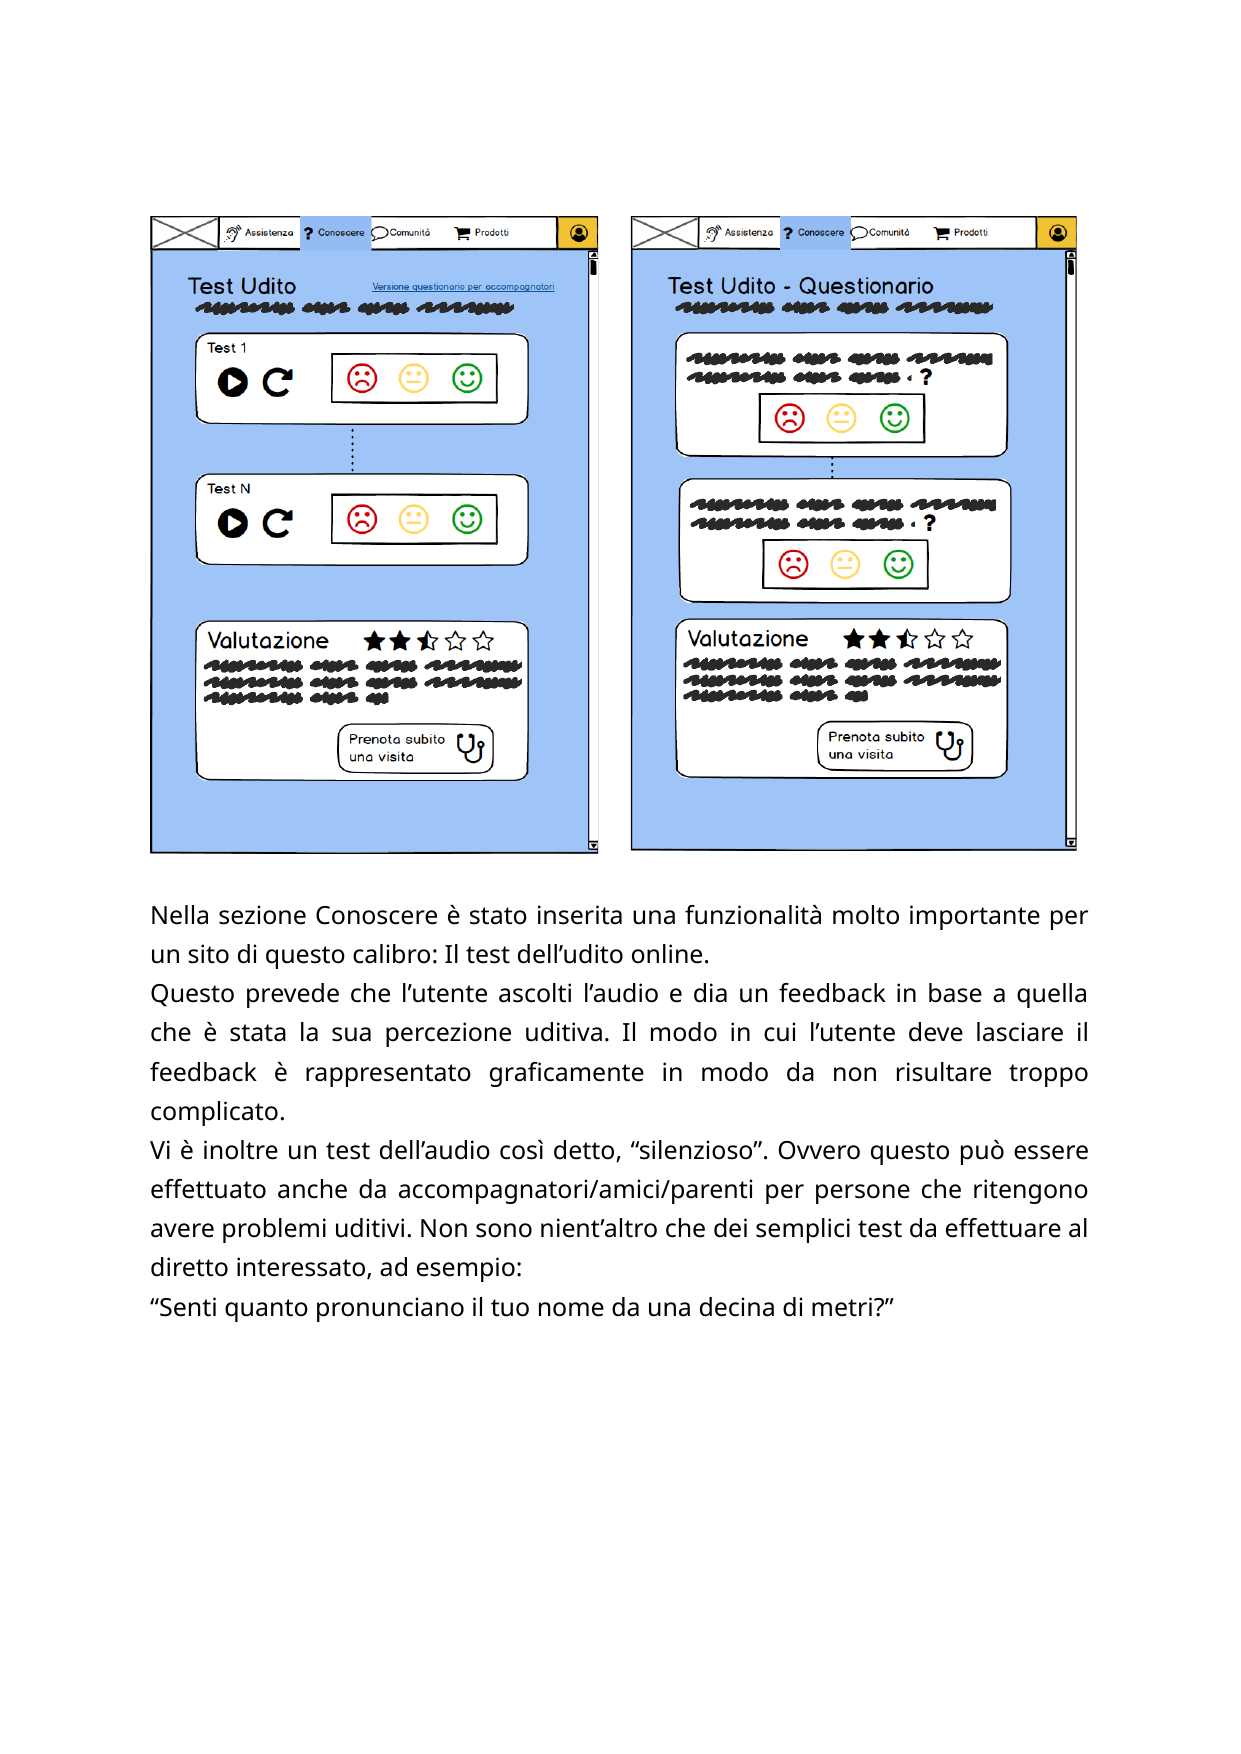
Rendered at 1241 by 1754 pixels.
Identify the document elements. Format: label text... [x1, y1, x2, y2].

text “Senti quanto pronunciano il tuo nome da una decina di metri?” [150, 1289, 1090, 1323]
text Vi è inoltre un test dell’audio così detto, “silenzioso”. Ovvero questo può essere effettuato anche da accompagnatori/amici/parenti per persone che ritengono avere problemi uditivi. Non sono nient’altro che dei semplici test da effettuare al diretto interessato, ad esempio: [150, 1132, 1090, 1284]
text Nella sezione Conoscere è stato inserita una funzionalità molto importante per un sito di questo calibro: Il test dell’udito online. [150, 897, 1090, 971]
text Questo prevede che l’utente ascolti l’audio e dia un feedback in base a quella che è stata la sua percezione uditiva. Il modo in cui l’utente deve lasciare il feedback è rappresentato graficamente in modo da non risultare troppo complicato. [150, 976, 1090, 1127]
